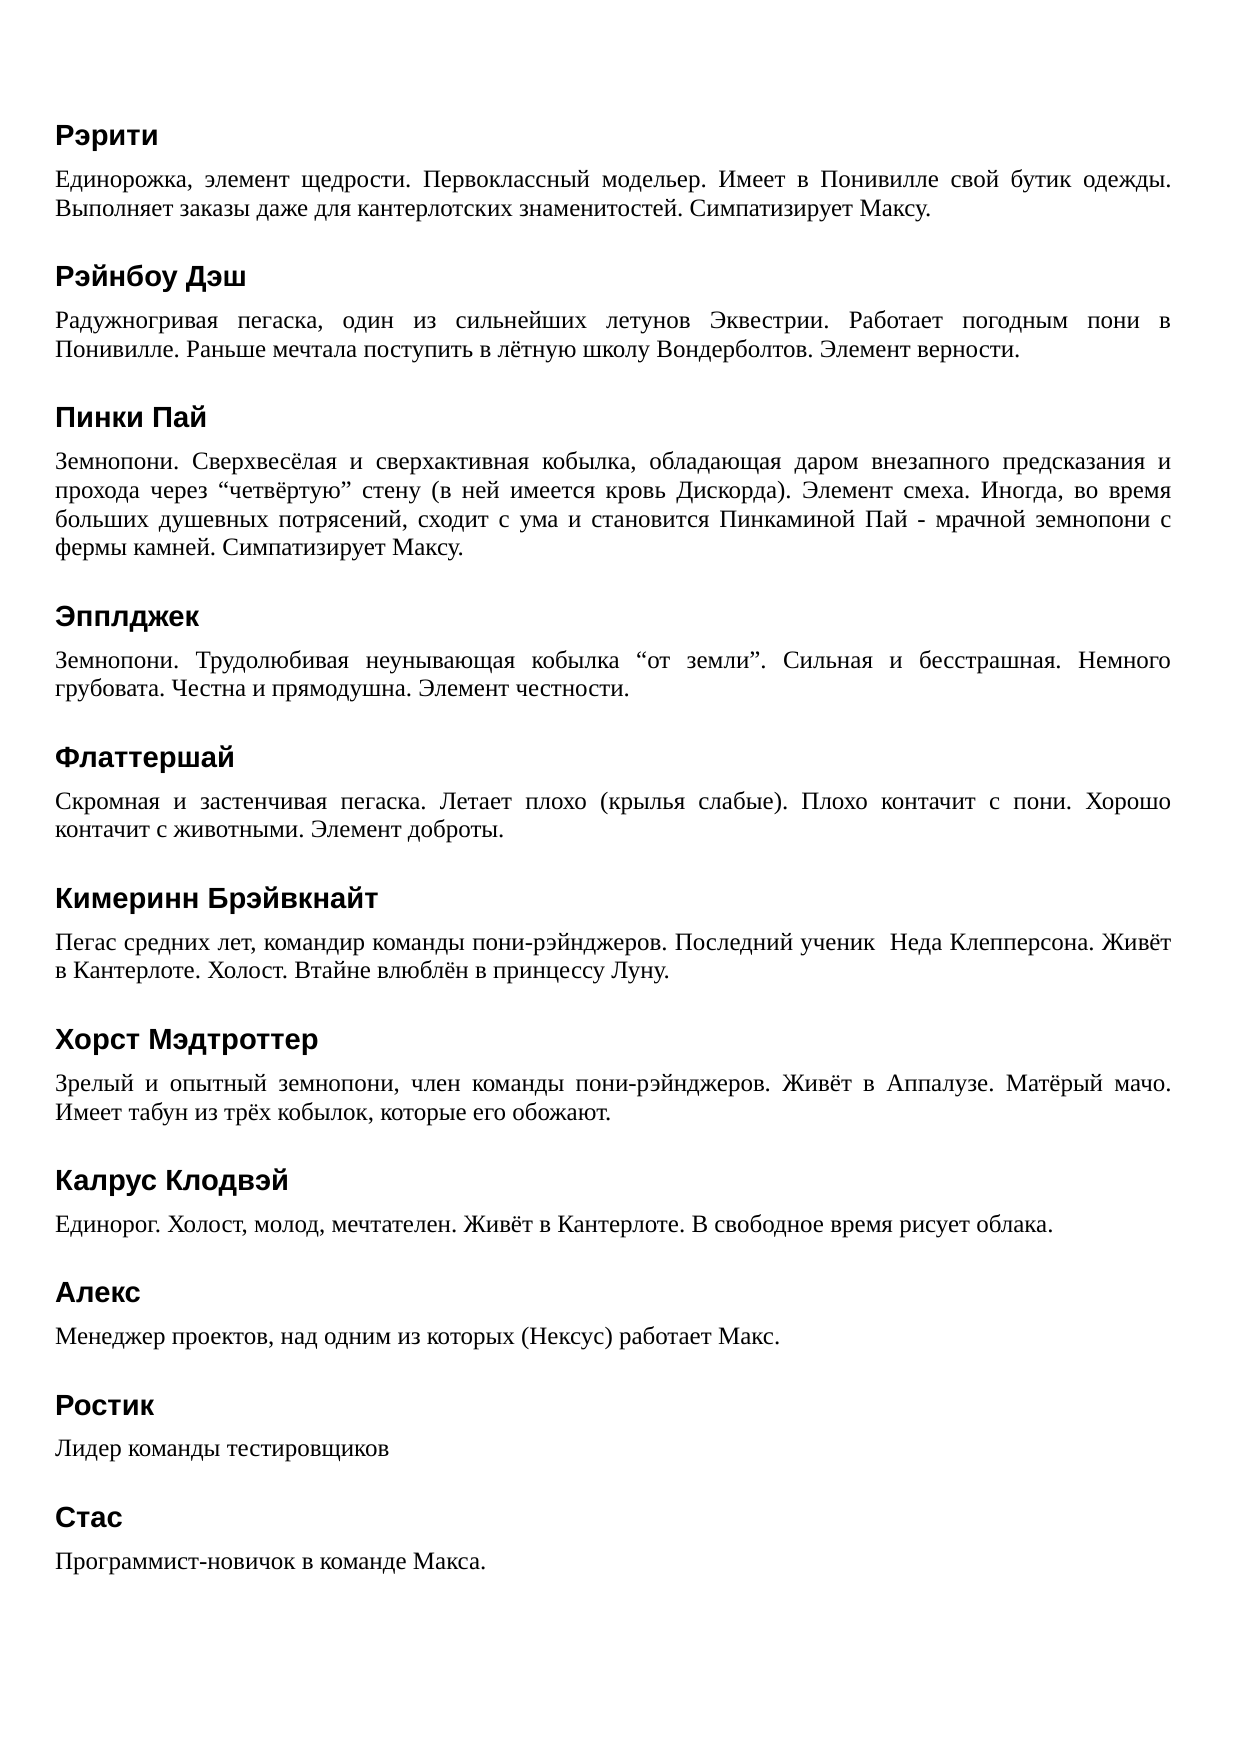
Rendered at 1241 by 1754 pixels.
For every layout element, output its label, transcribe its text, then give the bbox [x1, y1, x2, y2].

text Программист-новичок в команде Макса. [55, 1546, 1172, 1574]
subtitle Калрус Клодвэй [55, 1163, 1172, 1196]
text Радужногривая пегаска, один из сильнейших летунов Эквестрии. Работает погодным пони в Понивилле. Раньше мечтала поступить в лётную школу Вондерболтов. Элемент верности. [55, 305, 1172, 363]
text Зрелый и опытный земнопони, член команды пони-рэйнджеров. Живёт в Аппалузе. Матёрый мачо. Имеет табун из трёх кобылок, которые его обожают. [55, 1068, 1172, 1125]
text Единорог. Холост, молод, мечтателен. Живёт в Кантерлоте. В свободное время рисует облака. [55, 1209, 1172, 1238]
text Лидер команды тестировщиков [55, 1433, 1172, 1462]
text Единорожка, элемент щедрости. Первоклассный модельер. Имеет в Понивилле свой бутик одежды. Выполняет заказы даже для кантерлотских знаменитостей. Симпатизирует Максу. [55, 164, 1172, 222]
subtitle Рэйнбоу Дэш [55, 259, 1172, 293]
text Скромная и застенчивая пегаска. Летает плохо (крылья слабые). Плохо контачит с пони. Хорошо контачит с животными. Элемент доброты. [55, 786, 1172, 843]
subtitle Рэрити [55, 118, 1172, 152]
subtitle Флаттершай [55, 740, 1172, 773]
subtitle Алекс [55, 1275, 1172, 1309]
subtitle Эпплджек [55, 599, 1172, 632]
text Земнопони. Трудолюбивая неунывающая кобылка “от земли”. Сильная и бесстрашная. Немного грубовата. Честна и прямодушна. Элемент честности. [55, 645, 1172, 702]
subtitle Ростик [55, 1387, 1172, 1421]
subtitle Стас [55, 1500, 1172, 1533]
text Земнопони. Сверхвесёлая и сверхактивная кобылка, обладающая даром внезапного предсказания и прохода через “четвёртую” стену (в ней имеется кровь Дискорда). Элемент смеха. Иногда, во время больших душевных потрясений, сходит с ума и становится Пинкаминой Пай - мрачной земнопони с фермы камней. Симпатизирует Максу. [55, 446, 1172, 561]
subtitle Хорст Мэдтроттер [55, 1022, 1172, 1055]
text Менеджер проектов, над одним из которых (Нексус) работает Макс. [55, 1321, 1172, 1350]
text Пегас средних лет, командир команды пони-рэйнджеров. Последний ученик Неда Клепперсона. Живёт в Кантерлоте. Холост. Втайне влюблён в принцессу Луну. [55, 927, 1172, 984]
subtitle Пинки Пай [55, 400, 1172, 434]
subtitle Кимеринн Брэйвкнайт [55, 881, 1172, 914]
